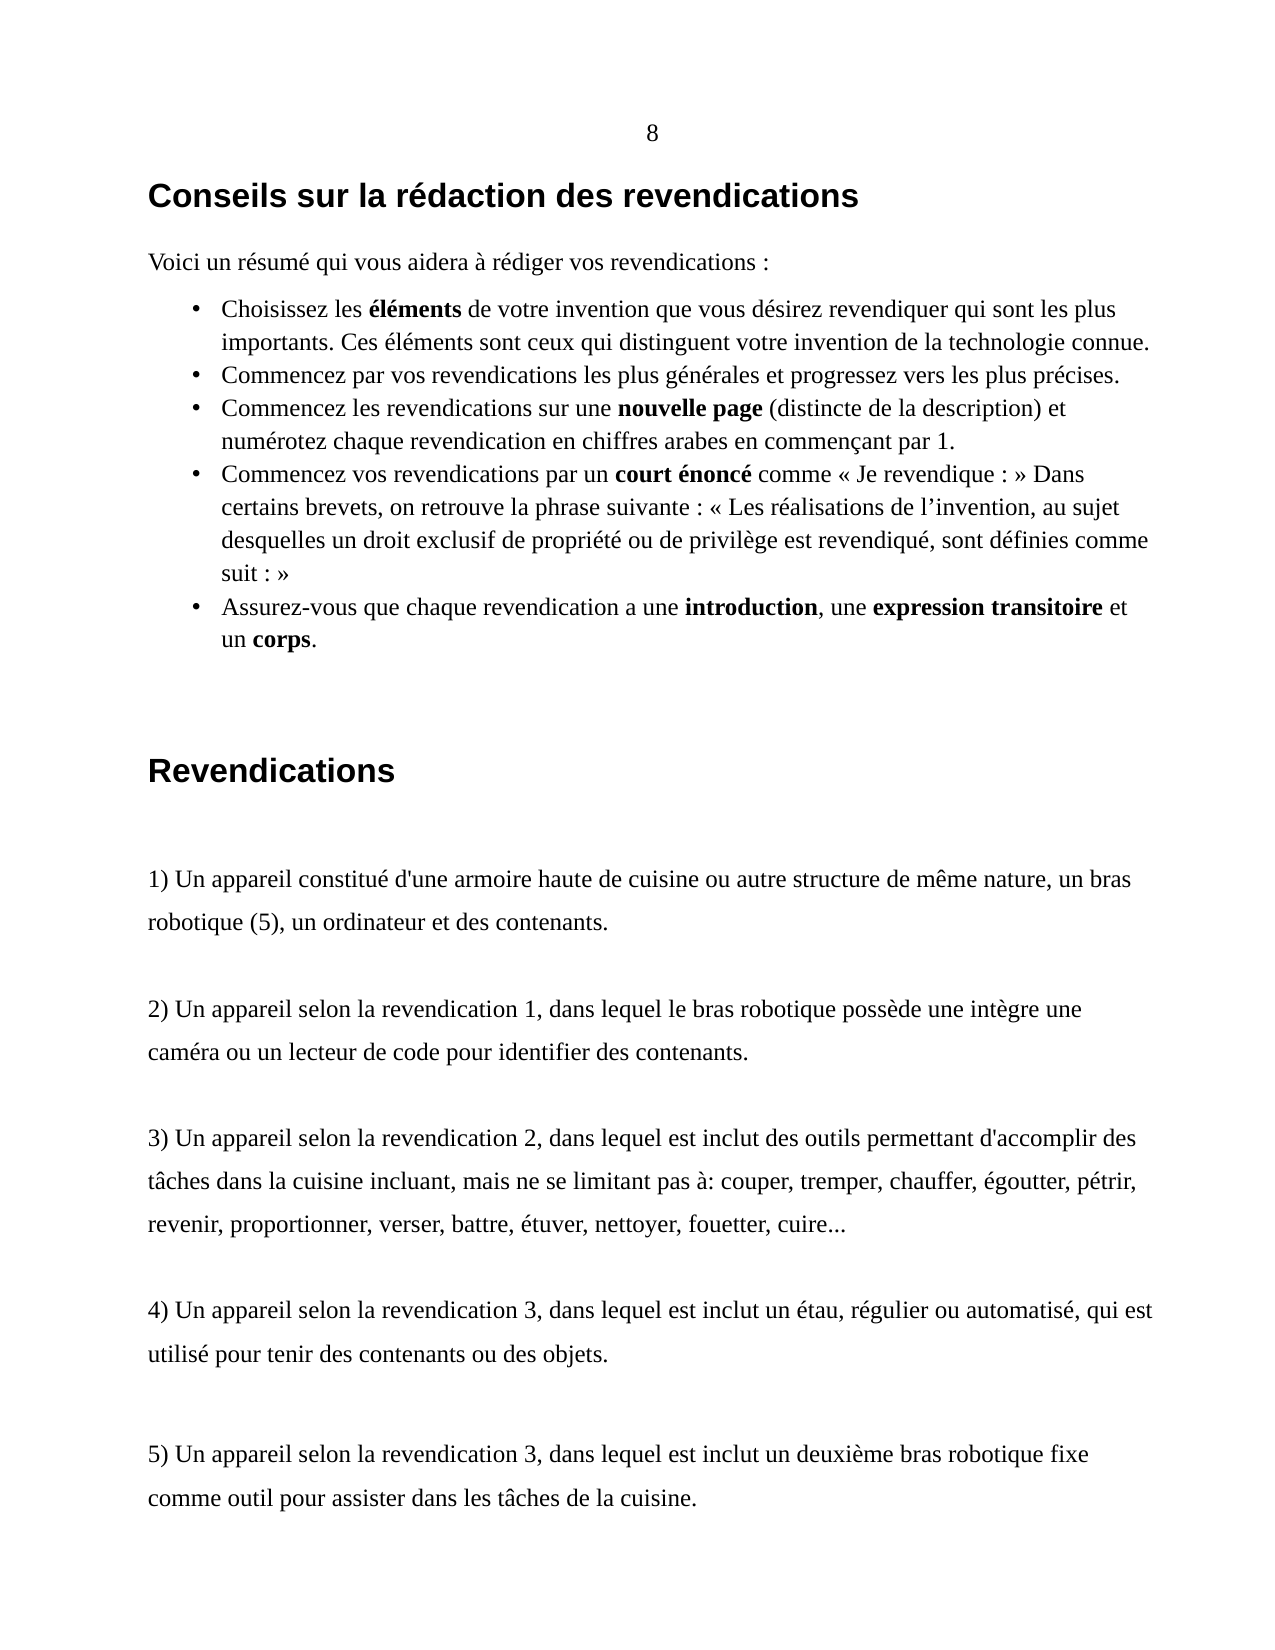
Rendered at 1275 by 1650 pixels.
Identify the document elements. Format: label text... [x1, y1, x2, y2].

subtitle Revendications [148, 751, 1157, 789]
list Assurez-vous que chaque revendication a une introduction, une expression transitoire et un corps. [192, 592, 1157, 653]
list Choisissez les éléments de votre invention que vous désirez revendiquer qui sont les plus importants. Ces éléments sont ceux qui distinguent votre invention de la technologie connue. [192, 294, 1157, 356]
text 2) Un appareil selon la revendication 1, dans lequel le bras robotique possède une intègre une caméra ou un lecteur de code pour identifier des contenants. [148, 994, 1157, 1066]
text 3) Un appareil selon la revendication 2, dans lequel est inclut des outils permettant d'accomplir des tâches dans la cuisine incluant, mais ne se limitant pas à: couper, tremper, chauffer, égoutter, pétrir, revenir, proportionner, verser, battre, étuver, nettoyer, fouetter, cuire... [148, 1123, 1157, 1238]
text Voici un résumé qui vous aidera à rédiger vos revendications : [148, 247, 1157, 276]
text 5) Un appareil selon la revendication 3, dans lequel est inclut un deuxième bras robotique fixe comme outil pour assister dans les tâches de la cuisine. [148, 1439, 1157, 1511]
list Commencez vos revendications par un court énoncé comme « Je revendique : » Dans certains brevets, on retrouve la phrase suivante : « Les réalisations de l’invention, au sujet desquelles un droit exclusif de propriété ou de privilège est revendiqué, sont définies comme suit : » [192, 459, 1157, 587]
subtitle Conseils sur la rédaction des revendications [148, 176, 1157, 215]
text 4) Un appareil selon la revendication 3, dans lequel est inclut un étau, régulier ou automatisé, qui est utilisé pour tenir des contenants ou des objets. [148, 1296, 1157, 1367]
list Commencez par vos revendications les plus générales et progressez vers les plus précises. [192, 360, 1157, 389]
list Commencez les revendications sur une nouvelle page (distincte de la description) et numérotez chaque revendication en chiffres arabes en commençant par 1. [192, 393, 1157, 455]
text 1) Un appareil constitué d'une armoire haute de cuisine ou autre structure de même nature, un bras robotique (5), un ordinateur et des contenants. [148, 864, 1157, 936]
